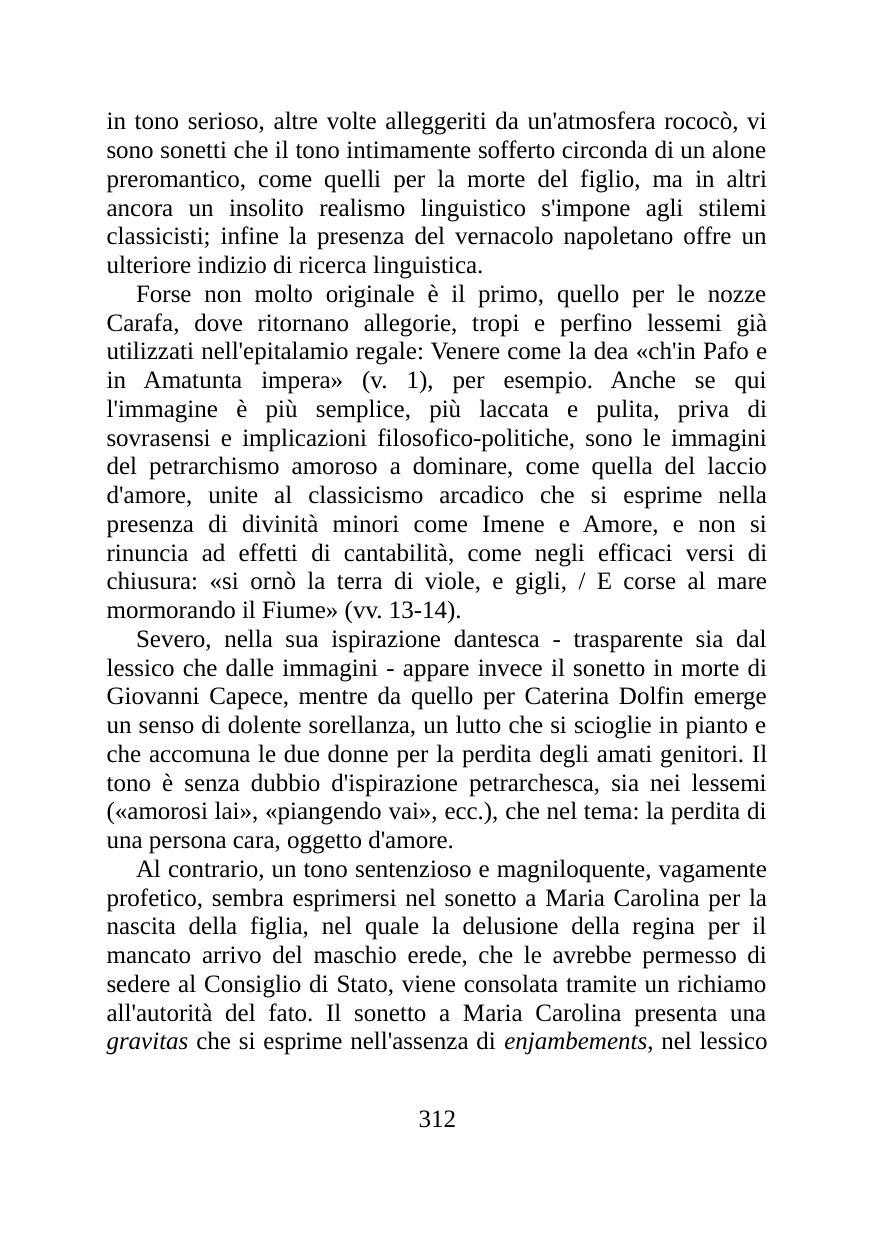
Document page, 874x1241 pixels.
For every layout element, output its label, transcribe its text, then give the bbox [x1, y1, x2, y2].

text in tono serioso, altre volte alleggeriti da un'atmosfera rococò, vi sono sonetti che il tono intimamente sofferto circonda di un alone preromantico, come quelli per la morte del figlio, ma in altri ancora un insolito realismo linguistico s'impone agli stilemi classicisti; infine la presenza del vernacolo napoletano offre un ulteriore indizio di ricerca linguistica. [106, 106, 768, 279]
text Al contrario, un tono sentenzioso e magniloquente, vagamente profetico, sembra esprimersi nel sonetto a Maria Carolina per la nascita della figlia, nel quale la delusione della regina per il mancato arrivo del maschio erede, che le avrebbe permesso di sedere al Consiglio di Stato, viene consolata tramite un richiamo all'autorità del fato. Il sonetto a Maria Carolina presenta una gravitas che si esprime nell'assenza di enjambements, nel lessico [106, 854, 768, 1055]
text Forse non molto originale è il primo, quello per le nozze Carafa, dove ritornano allegorie, tropi e perfino lessemi già utilizzati nell'epitalamio regale: Venere come la dea «ch'in Pafo e in Amatunta impera» (v. 1), per esempio. Anche se qui l'immagine è più semplice, più laccata e pulita, priva di sovrasensi e implicazioni filosofico-politiche, sono le immagini del petrarchismo amoroso a dominare, come quella del laccio d'amore, unite al classicismo arcadico che si esprime nella presenza di divinità minori come Imene e Amore, e non si rinuncia ad effetti di cantabilità, come negli efficaci versi di chiusura: «si ornò la terra di viole, e gigli, / E corse al mare mormorando il Fiume» (vv. 13-14). [106, 279, 768, 624]
text Severo, nella sua ispirazione dantesca - trasparente sia dal lessico che dalle immagini - appare invece il sonetto in morte di Giovanni Capece, mentre da quello per Caterina Dolfin emerge un senso di dolente sorellanza, un lutto che si scioglie in pianto e che accomuna le due donne per la perdita degli amati genitori. Il tono è senza dubbio d'ispirazione petrarchesca, sia nei lessemi («amorosi lai», «piangendo vai», ecc.), che nel tema: la perdita di una persona cara, oggetto d'amore. [106, 624, 768, 854]
